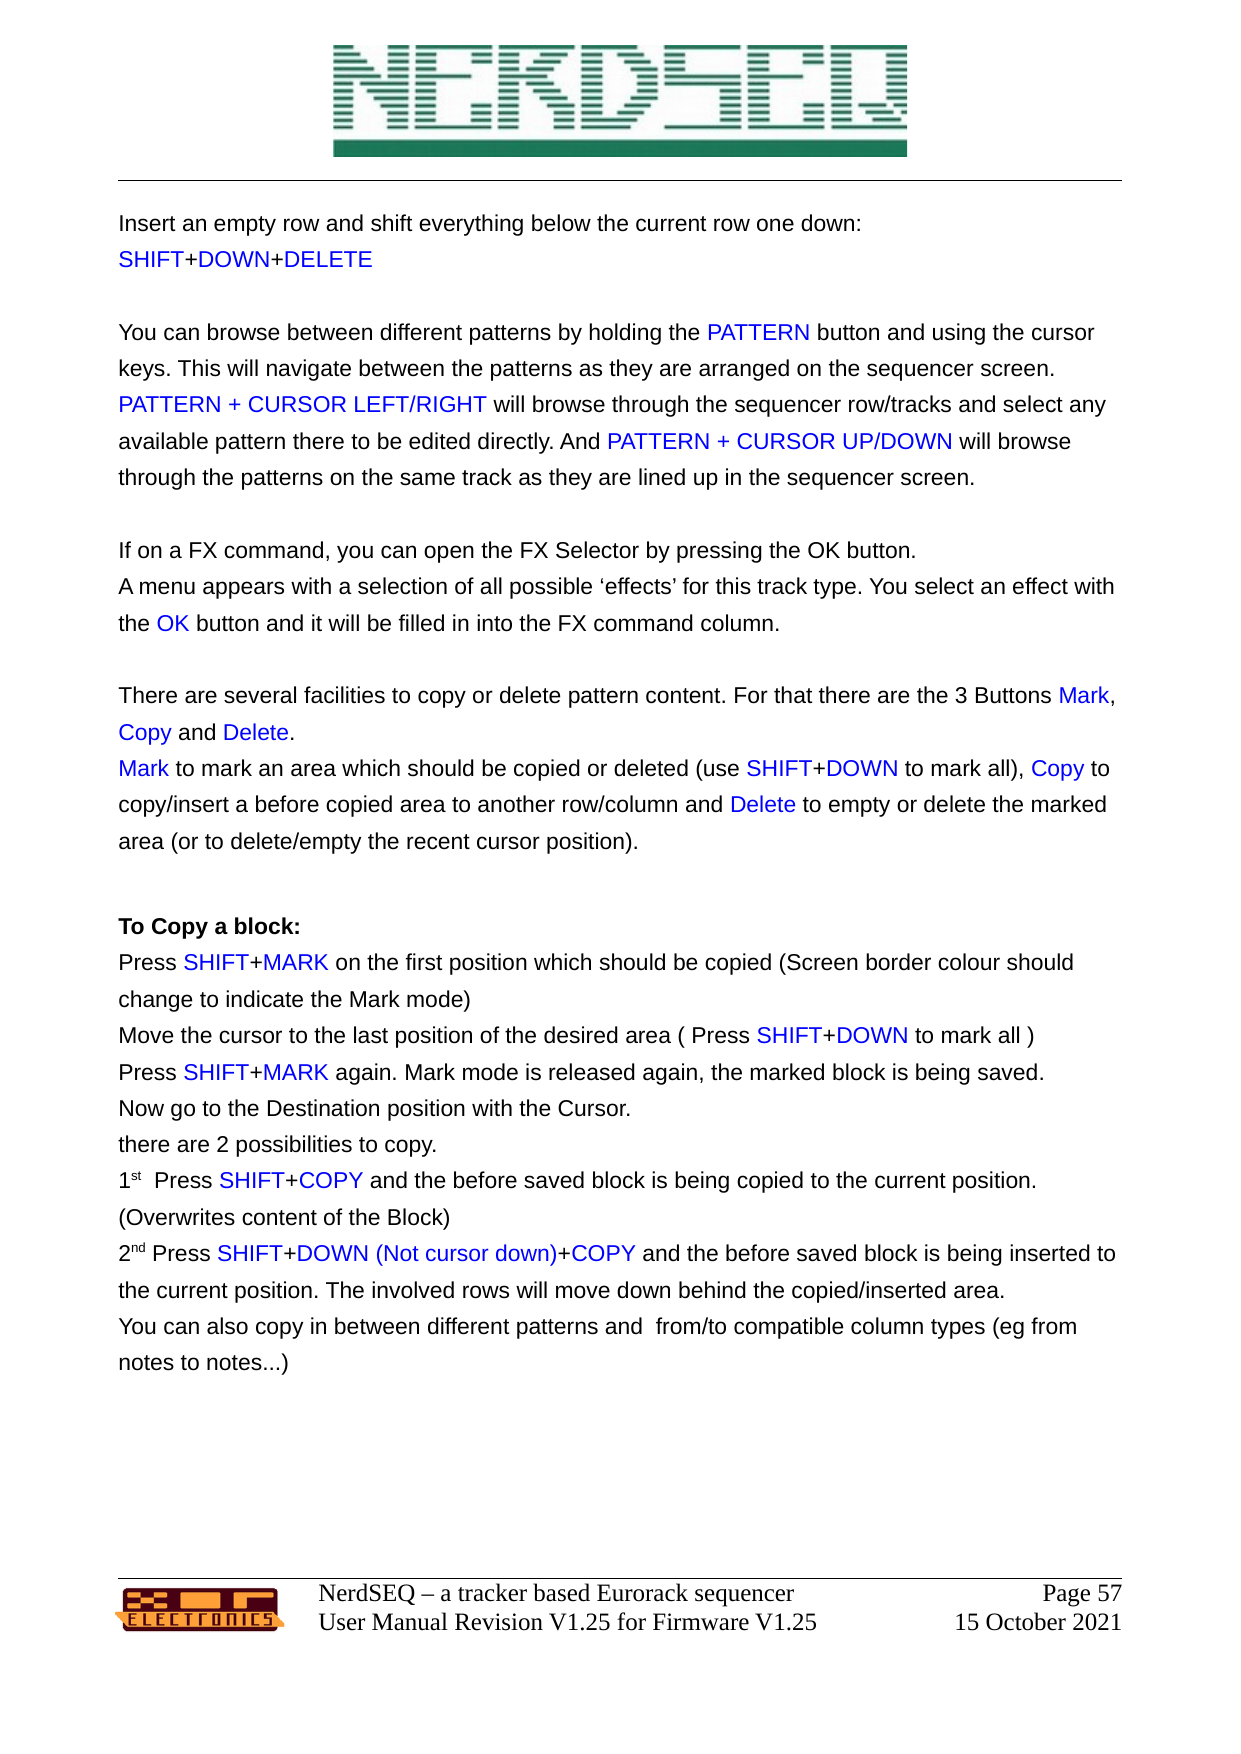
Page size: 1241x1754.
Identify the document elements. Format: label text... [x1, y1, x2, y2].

text You can browse between different patterns by holding the PATTERN button and using the cursor keys. This will navigate between the patterns as they are arranged on the sequencer screen. [118, 319, 1122, 381]
text Now go to the Destination position with the Cursor. [118, 1095, 1122, 1121]
picture [333, 45, 908, 157]
text 1st Press SHIFT+COPY and the before saved block is being copied to the current position. (Overwrites content of the Block) [118, 1167, 1122, 1230]
text Press SHIFT+MARK on the first position which should be copied (Screen border colour should change to indicate the Mark mode) [118, 949, 1122, 1012]
text You can also copy in between different patterns and from/to compatible column types (eg from notes to notes...) [118, 1313, 1122, 1376]
text There are several facilities to copy or delete pattern content. For that there are the 3 Buttons Mark, Copy and Delete. [118, 682, 1122, 745]
text Press SHIFT+MARK again. Mark mode is released again, the marked block is being saved. [118, 1058, 1122, 1085]
text Mark to mark an area which should be copied or deleted (use SHIFT+DOWN to mark all), Copy to copy/insert a before copied area to another row/column and Delete to empty or delete the marked area (or to delete/empty the recent cursor position). [118, 755, 1122, 854]
text A menu appears with a selection of all possible ‘effects’ for this track type. You select an effect with the OK button and it will be filled in into the FX command column. [118, 573, 1122, 636]
text 2nd Press SHIFT+DOWN (Not cursor down)+COPY and the before saved block is being inserted to the current position. The involved rows will move down behind the copied/inserted area. [118, 1240, 1122, 1303]
text PATTERN + CURSOR LEFT/RIGHT will browse through the sequencer row/tracks and select any available pattern there to be edited directly. And PATTERN + CURSOR UP/DOWN will browse through the patterns on the same track as they are lined up in the sequencer screen. [118, 391, 1122, 490]
text Move the cursor to the last position of the desired area ( Press SHIFT+DOWN to mark all ) [118, 1022, 1122, 1048]
picture [115, 1584, 285, 1634]
text To Copy a block: [118, 913, 1122, 939]
text If on a FX command, you can open the FX Selector by pressing the OK button. [118, 537, 1122, 563]
text there are 2 possibilities to copy. [118, 1131, 1122, 1157]
text Insert an empty row and shift everything below the current row one down: SHIFT+DOWN+DELETE [118, 209, 1122, 272]
